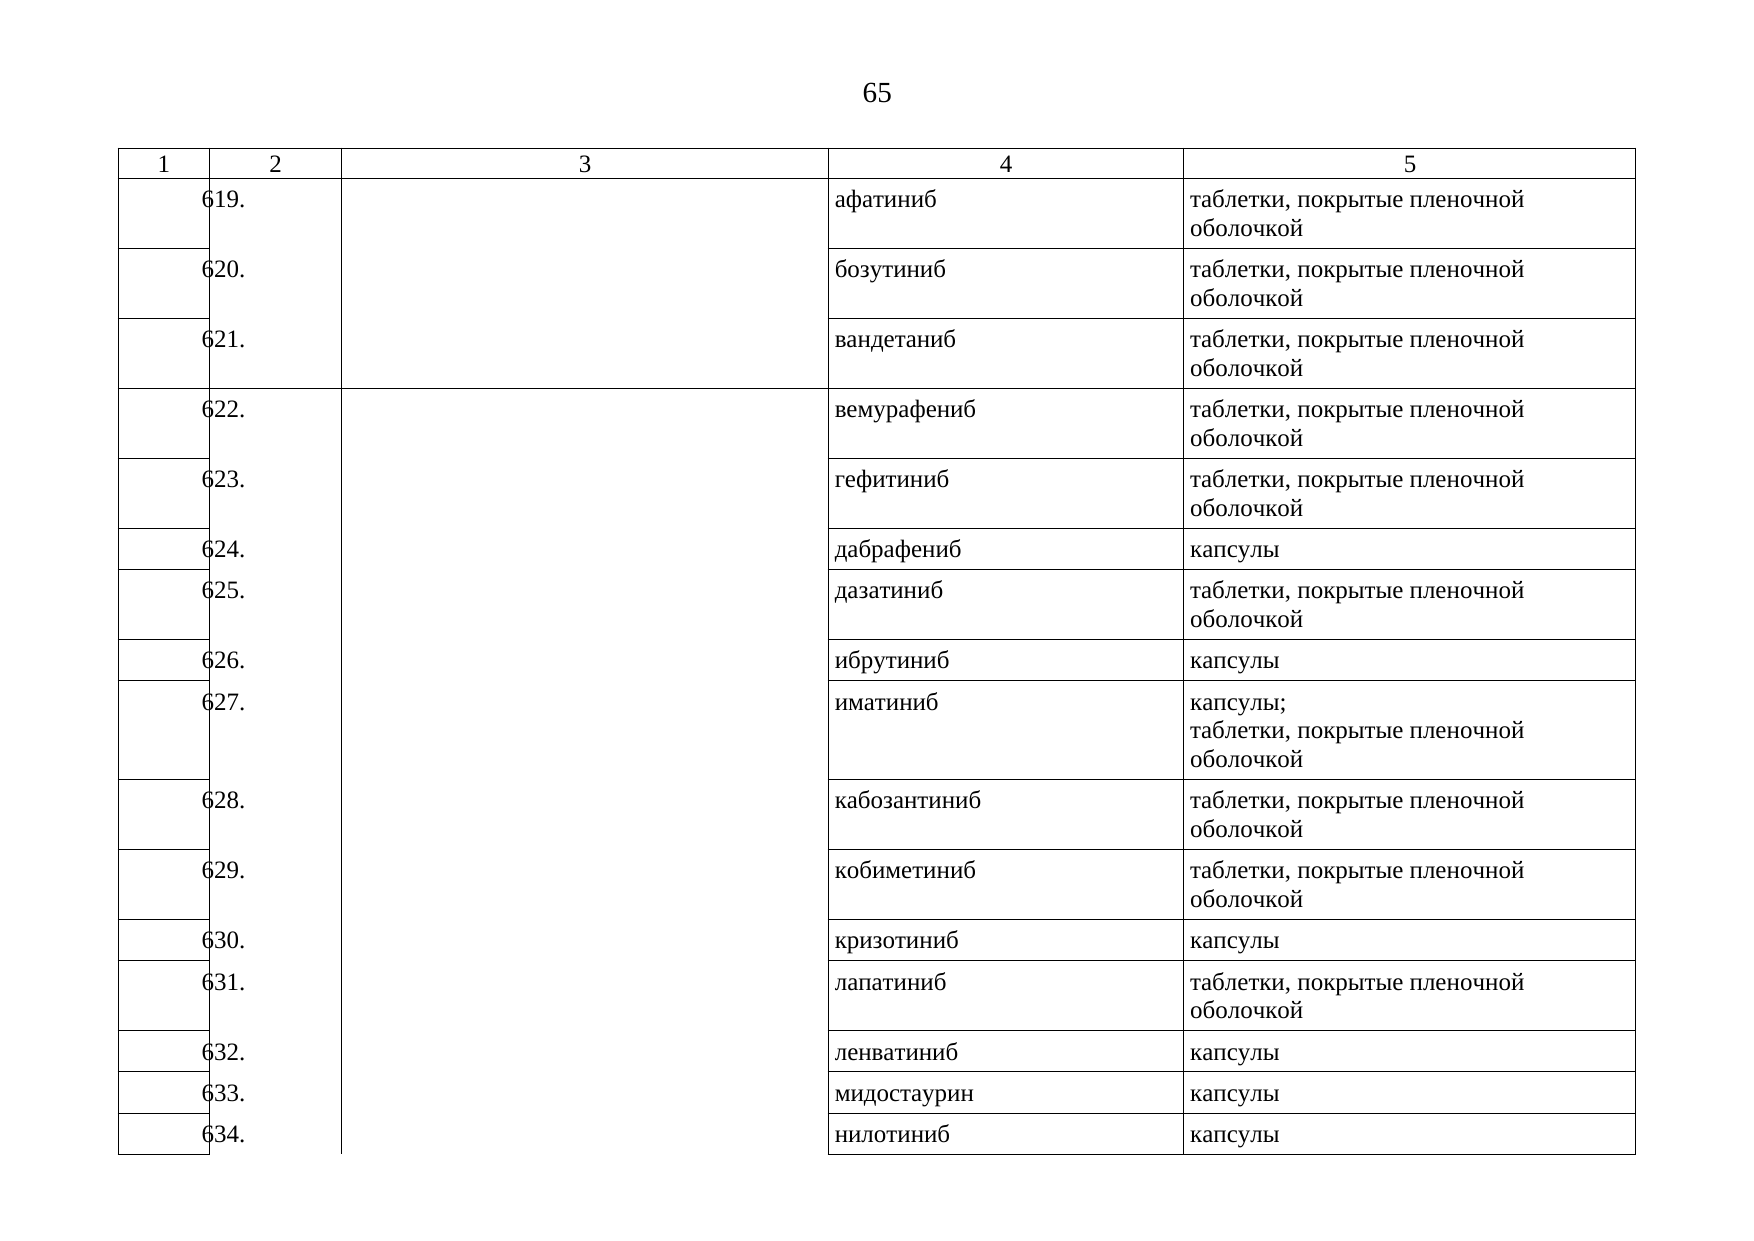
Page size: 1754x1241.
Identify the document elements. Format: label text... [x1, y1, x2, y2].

table_cell [210, 960, 341, 1030]
table_cell [204, 695, 209, 709]
table_cell таблетки, покрытые пленочной оболочкой [1184, 459, 1635, 527]
table_cell [119, 780, 209, 849]
table_cell [210, 1113, 341, 1154]
table_cell [342, 919, 828, 960]
table_cell дазатиниб [829, 570, 1183, 639]
table_cell [204, 863, 209, 877]
table_cell [204, 975, 209, 989]
table_cell таблетки, покрытые пленочной оболочкой [1184, 179, 1635, 247]
table_header 3 [342, 149, 828, 177]
table_cell афатиниб [829, 179, 1183, 247]
table_cell [204, 1086, 209, 1100]
table_cell кризотиниб [829, 920, 1183, 960]
table_header 4 [829, 149, 1183, 177]
table_cell [342, 389, 828, 457]
table_cell кобиметиниб [829, 850, 1183, 919]
table_cell [204, 793, 209, 807]
table_cell [210, 1030, 341, 1112]
table_cell [204, 542, 209, 556]
table_cell таблетки, покрытые пленочной оболочкой [1184, 780, 1635, 849]
table_cell [210, 528, 341, 639]
table_cell [210, 849, 341, 919]
table_cell [204, 1127, 209, 1141]
table_cell ибрутиниб [829, 640, 1183, 680]
table_header 5 [1184, 149, 1635, 177]
table_cell дабрафениб [829, 529, 1183, 569]
table_cell мидостаурин [829, 1072, 1183, 1112]
table_cell [119, 570, 209, 639]
table_cell [210, 458, 341, 527]
table_cell бозутиниб [829, 249, 1183, 317]
table_cell [119, 1114, 209, 1154]
table_cell [210, 919, 341, 960]
table_cell [119, 389, 209, 457]
table_cell [204, 262, 209, 276]
table_cell [119, 850, 209, 919]
table_cell [119, 1072, 209, 1112]
table_cell [204, 472, 209, 486]
table_cell таблетки, покрытые пленочной оболочкой [1184, 850, 1635, 919]
table_cell [119, 249, 209, 317]
table_cell [204, 933, 209, 947]
table_cell капсулы [1184, 640, 1635, 680]
table_cell [342, 1030, 828, 1112]
table_cell [119, 920, 209, 960]
table_cell таблетки, покрытые пленочной оболочкой [1184, 570, 1635, 639]
table_cell [342, 179, 828, 317]
table_cell [342, 639, 828, 680]
table_header 1 [119, 149, 209, 177]
table_cell [204, 583, 209, 597]
table_cell нилотиниб [829, 1114, 1183, 1154]
table_cell лапатиниб [829, 961, 1183, 1030]
table_cell ленватиниб [829, 1031, 1183, 1071]
table_cell капсулы [1184, 1031, 1635, 1071]
table_cell [210, 639, 341, 680]
table_cell таблетки, покрытые пленочной оболочкой [1184, 319, 1635, 387]
table_cell [210, 318, 341, 387]
table_cell капсулы [1184, 529, 1635, 569]
table_cell кабозантиниб [829, 780, 1183, 849]
table_cell [342, 528, 828, 639]
table_cell капсулы; таблетки, покрытые пленочной оболочкой [1184, 681, 1635, 779]
table_cell [342, 849, 828, 919]
table_cell капсулы [1184, 920, 1635, 960]
table_cell [119, 681, 209, 779]
table_cell [210, 179, 341, 317]
table_cell таблетки, покрытые пленочной оболочкой [1184, 249, 1635, 317]
table_cell гефитиниб [829, 459, 1183, 527]
table_cell [342, 458, 828, 527]
table_cell [119, 640, 209, 680]
table_cell [342, 318, 828, 387]
table_cell [342, 680, 828, 849]
table_cell [204, 192, 209, 206]
table_cell вандетаниб [829, 319, 1183, 387]
table_cell [210, 680, 341, 849]
table_cell [342, 960, 828, 1030]
table_cell капсулы [1184, 1072, 1635, 1112]
table_cell [119, 961, 209, 1030]
table_cell [204, 332, 209, 346]
table_cell [119, 319, 209, 387]
table_cell иматиниб [829, 681, 1183, 779]
table_header 2 [210, 149, 341, 177]
table_cell [342, 1113, 828, 1154]
table_cell [119, 459, 209, 527]
table_cell капсулы [1184, 1114, 1635, 1154]
table_cell таблетки, покрытые пленочной оболочкой [1184, 389, 1635, 457]
table_cell [204, 402, 209, 416]
table_cell [204, 653, 209, 667]
table_cell [210, 389, 341, 457]
table_cell таблетки, покрытые пленочной оболочкой [1184, 961, 1635, 1030]
table_cell [119, 179, 209, 247]
table_cell [204, 1045, 209, 1059]
table_cell [119, 1031, 209, 1071]
table_cell вемурафениб [829, 389, 1183, 457]
table_cell [119, 529, 209, 569]
